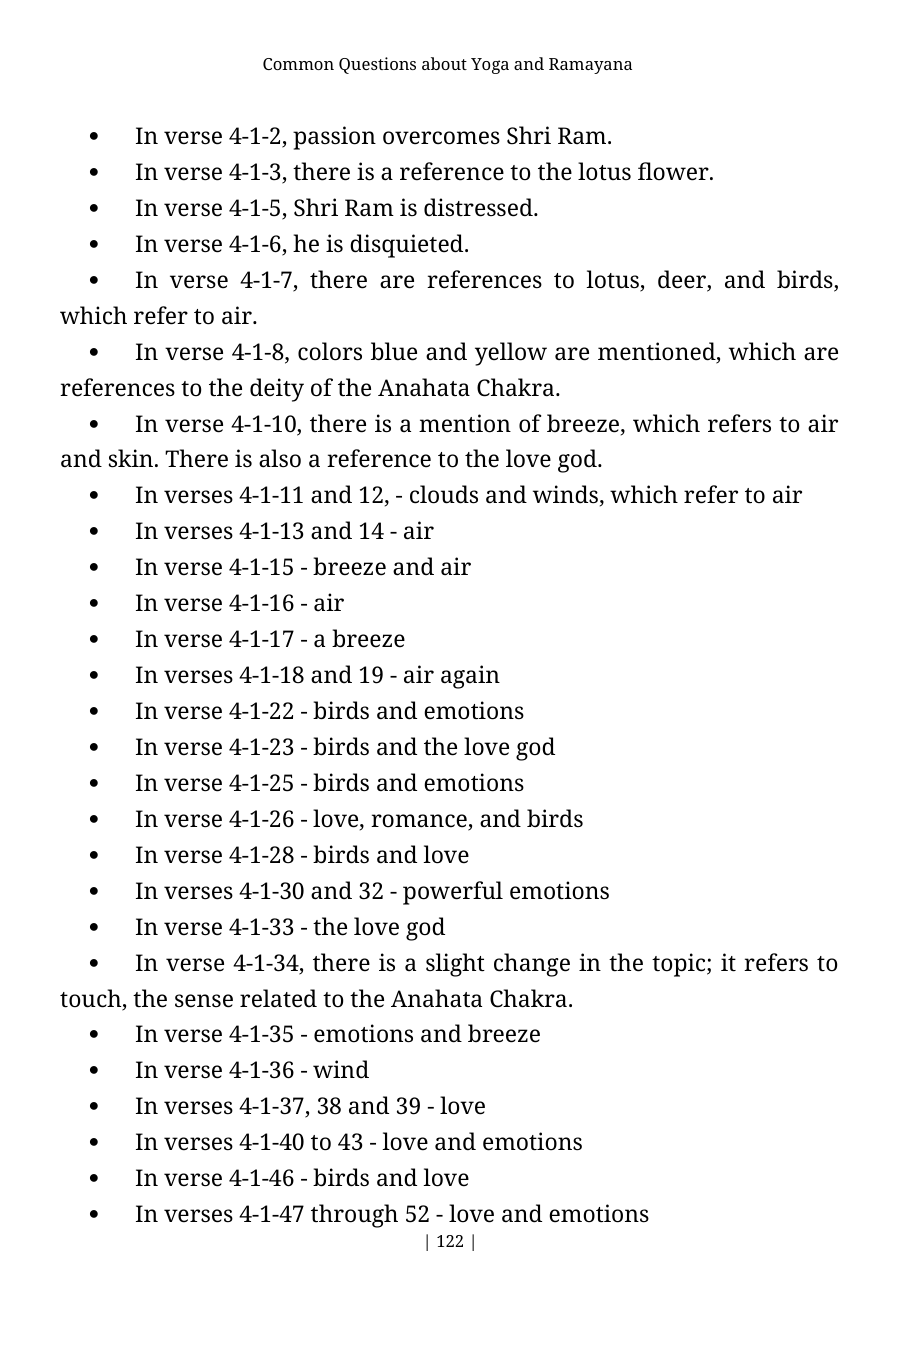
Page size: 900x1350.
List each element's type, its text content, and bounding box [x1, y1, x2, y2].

list In verse 4-1-7, there are references to lotus, deer, and birds, which refer to air. [60, 264, 840, 331]
list In verse 4-1-5, Shri Ram is distressed. [60, 192, 840, 223]
list In verse 4-1-8, colors blue and yellow are mentioned, which are references to the deity of the Anahata Chakra. [60, 336, 840, 403]
list In verse 4-1-33 - the love god [60, 911, 840, 942]
list In verse 4-1-16 - air [60, 587, 840, 618]
list In verses 4-1-18 and 19 - air again [60, 659, 840, 690]
list In verse 4-1-25 - birds and emotions [60, 767, 840, 798]
list In verse 4-1-34, there is a slight change in the topic; it refers to touch, the sense related to the Anahata Chakra. [60, 947, 840, 1014]
list In verse 4-1-35 - emotions and breeze [60, 1018, 840, 1050]
list In verse 4-1-17 - a breeze [60, 623, 840, 654]
list In verse 4-1-2, passion overcomes Shri Ram. [60, 120, 840, 151]
list In verse 4-1-46 - birds and love [60, 1162, 840, 1193]
list In verses 4-1-37, 38 and 39 - love [60, 1090, 840, 1122]
list In verse 4-1-3, there is a reference to the lotus flower. [60, 156, 840, 187]
list In verse 4-1-36 - wind [60, 1054, 840, 1086]
list In verse 4-1-6, he is disquieted. [60, 228, 840, 259]
list In verses 4-1-30 and 32 - powerful emotions [60, 875, 840, 906]
list In verse 4-1-23 - birds and the love god [60, 731, 840, 762]
list In verse 4-1-15 - breeze and air [60, 551, 840, 582]
list In verses 4-1-40 to 43 - love and emotions [60, 1126, 840, 1157]
list In verse 4-1-26 - love, romance, and birds [60, 803, 840, 834]
list In verse 4-1-28 - birds and love [60, 839, 840, 870]
list In verses 4-1-13 and 14 - air [60, 515, 840, 547]
list In verse 4-1-22 - birds and emotions [60, 695, 840, 726]
list In verses 4-1-11 and 12, - clouds and winds, which refer to air [60, 479, 840, 511]
list In verses 4-1-47 through 52 - love and emotions [60, 1198, 840, 1229]
list In verse 4-1-10, there is a mention of breeze, which refers to air and skin. There is also a reference to the love god. [60, 407, 840, 475]
